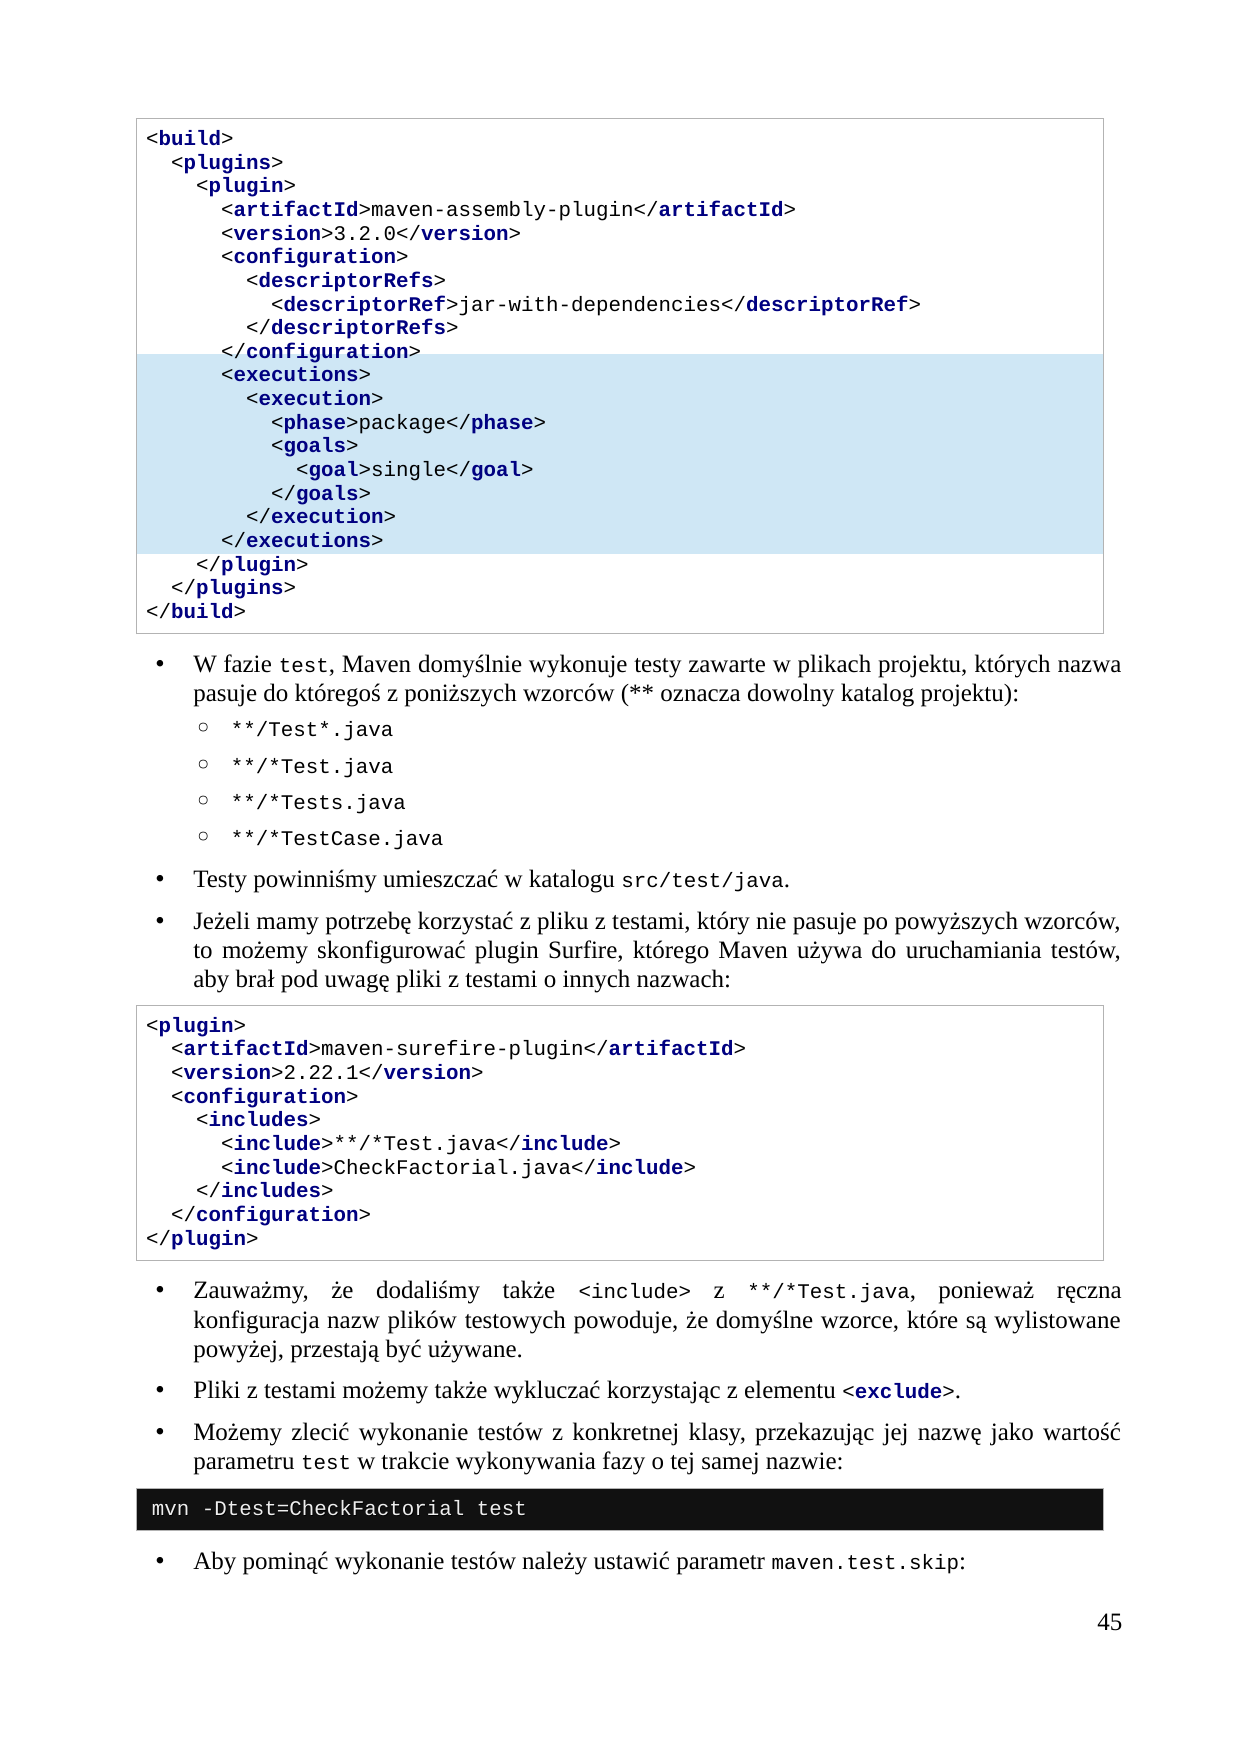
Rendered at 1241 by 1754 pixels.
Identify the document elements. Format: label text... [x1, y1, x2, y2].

text </executions> [137, 520, 1103, 544]
text </goals> [137, 473, 1103, 496]
text <include>CheckFactorial.java</include> [137, 1147, 1103, 1170]
list **/*Tests.java [193, 792, 1122, 815]
list Pliki z testami możemy także wykluczać korzystając z elementu <exclude>. [156, 1375, 1122, 1405]
text <plugins> [137, 142, 1103, 165]
list Testy powinniśmy umieszczać w katalogu src/test/java. [156, 864, 1122, 894]
list Możemy zlecić wykonanie testów z konkretnej klasy, przekazując jej nazwę jako wartość parametru test w trakcie wykonywania fazy o tej samej nazwie: [156, 1417, 1122, 1476]
text <goals> [137, 426, 1103, 449]
text </plugin> [137, 1218, 1103, 1260]
text </build> [137, 591, 1103, 633]
text <plugin> [137, 165, 1103, 189]
text <include>**/*Test.java</include> [137, 1123, 1103, 1147]
list **/*TestCase.java [193, 828, 1122, 852]
text <descriptorRefs> [137, 260, 1103, 284]
text <executions> [137, 354, 1103, 378]
list W fazie test, Maven domyślnie wykonuje testy zawarte w plikach projektu, których nazwa pasuje do któregoś z poniższych wzorców (** oznacza dowolny katalog projektu): [156, 649, 1122, 707]
text <descriptorRef>jar-with-dependencies</descriptorRef> [137, 284, 1103, 307]
list **/*Test.java [193, 756, 1122, 779]
list **/Test*.java [193, 719, 1122, 743]
text <build> [137, 119, 1103, 142]
list Jeżeli mamy potrzebę korzystać z pliku z testami, który nie pasuje po powyższych wzorców, to możemy skonfigurować plugin Surfire, którego Maven używa do uruchamiania testów, aby brał pod uwagę pliki z testami o innych nazwach: [156, 906, 1122, 992]
text <configuration> [137, 236, 1103, 260]
text </descriptorRefs> [137, 307, 1103, 331]
text </includes> [137, 1170, 1103, 1194]
text <version>2.22.1</version> [137, 1052, 1103, 1076]
text <configuration> [137, 1076, 1103, 1099]
text <artifactId>maven-surefire-plugin</artifactId> [137, 1028, 1103, 1052]
text <version>3.2.0</version> [137, 213, 1103, 236]
text <execution> [137, 378, 1103, 402]
text </configuration> [137, 1194, 1103, 1218]
text <plugin> [137, 1006, 1103, 1028]
text </plugin> [137, 544, 1103, 567]
text <phase>package</phase> [137, 402, 1103, 426]
text <artifactId>maven-assembly-plugin</artifactId> [137, 189, 1103, 213]
text <goal>single</goal> [137, 449, 1103, 473]
text <includes> [137, 1099, 1103, 1123]
list Aby pominąć wykonanie testów należy ustawić parametr maven.test.skip: [156, 1546, 1122, 1575]
text </configuration> [137, 331, 1103, 354]
text </execution> [137, 496, 1103, 520]
text </plugins> [137, 567, 1103, 591]
text mvn -Dtest=CheckFactorial test [137, 1489, 1103, 1530]
list Zauważmy, że dodaliśmy także <include> z **/*Test.java, ponieważ ręczna konfiguracja nazw plików testowych powoduje, że domyślne wzorce, które są wylistowane powyżej, przestają być używane. [156, 1276, 1122, 1363]
